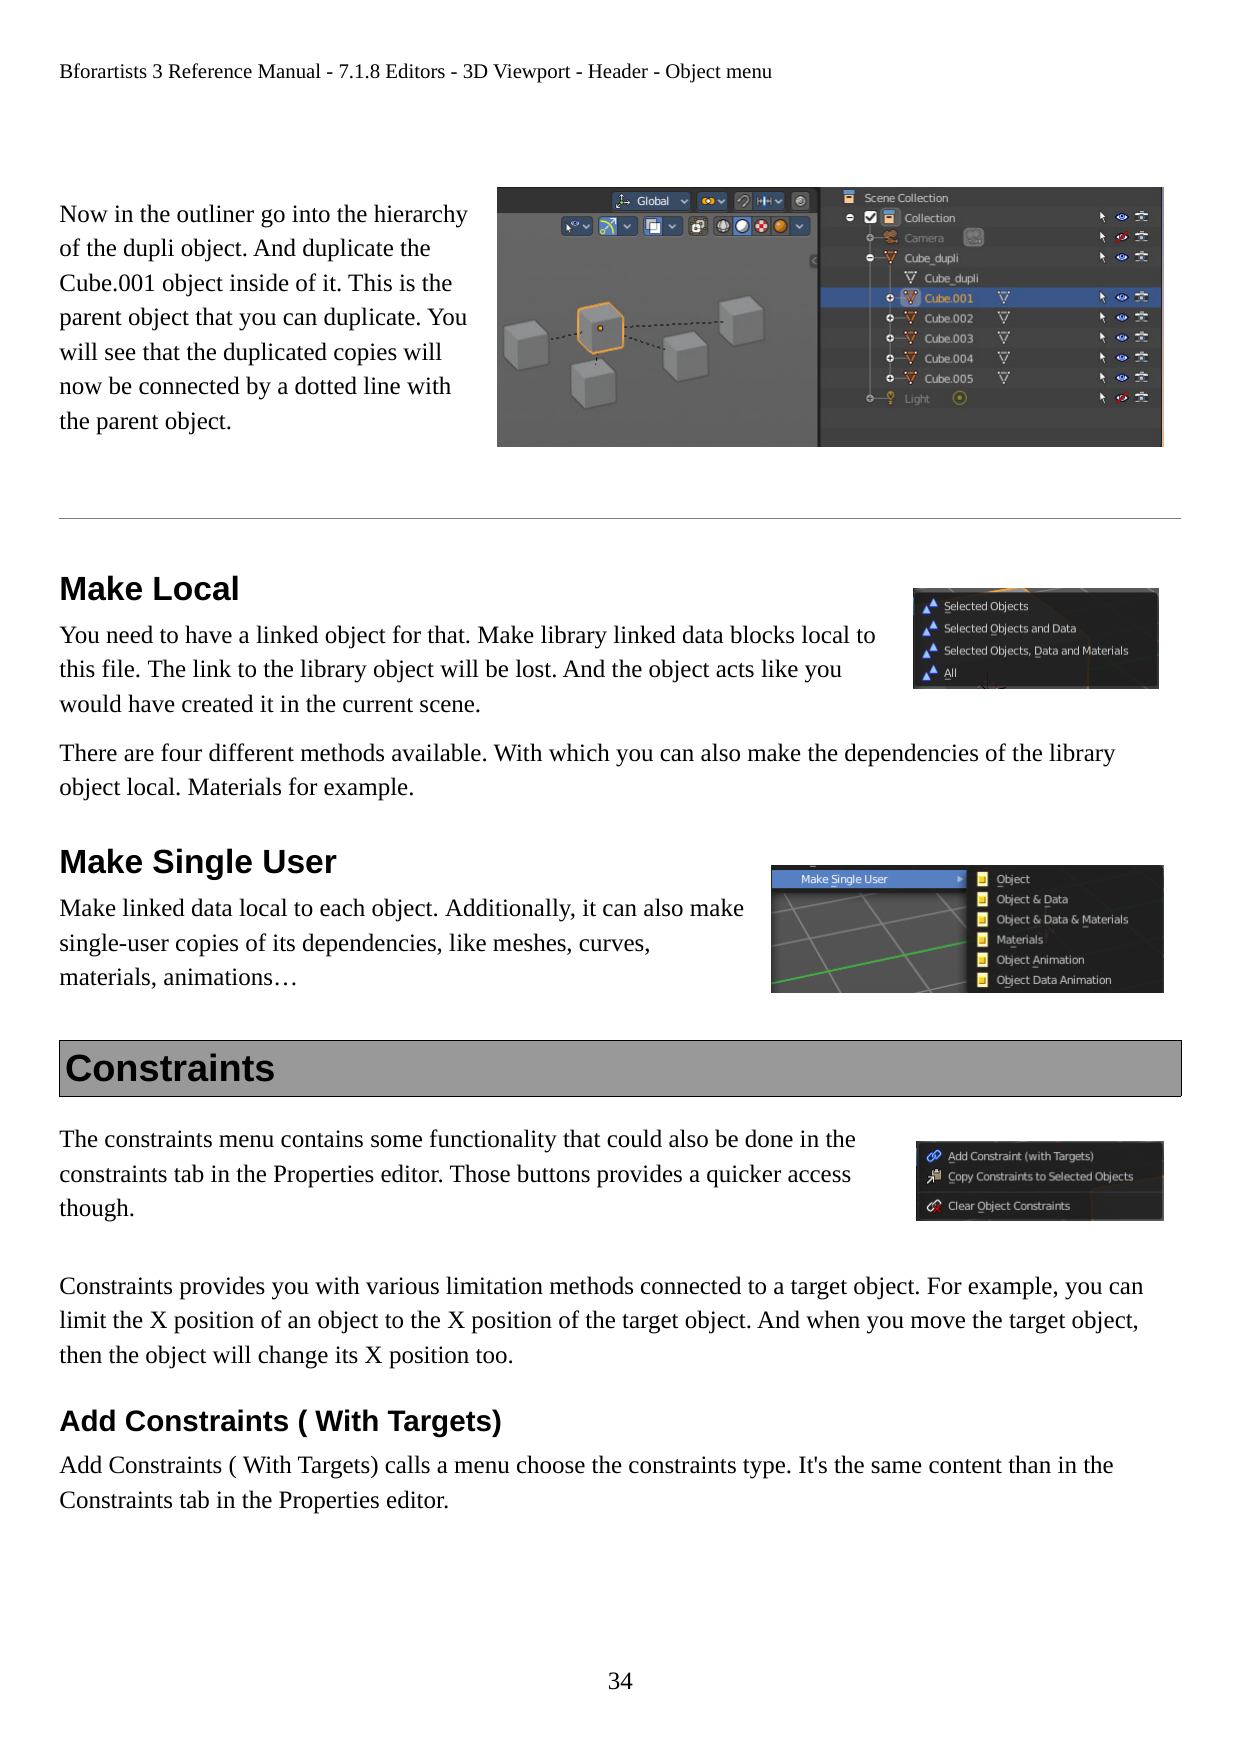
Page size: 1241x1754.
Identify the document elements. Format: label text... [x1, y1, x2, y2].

subtitle Make Local [59, 569, 1181, 607]
subtitle Make Single User [59, 842, 1181, 881]
text Constraints provides you with various limitation methods connected to a target object. For example, you can limit the X position of an object to the X position of the target object. And when you move the target object, then the object will change its X position too. [59, 1271, 1181, 1369]
text You need to have a linked object for that. Make library linked data blocks local to this file. The link to the library object will be lost. And the object acts like you would have created it in the current scene. [59, 620, 1181, 718]
text The constraints menu contains some functionality that could also be done in the constraints tab in the Properties editor. Those buttons provides a quicker access though. [59, 1124, 1181, 1222]
text There are four different methods available. With which you can also make the dependencies of the library object local. Materials for example. [59, 738, 1181, 801]
picture [913, 588, 1159, 689]
table_header Constraints [60, 1041, 1181, 1096]
text Add Constraints ( With Targets) calls a menu choose the constraints type. It's the same content than in the Constraints tab in the Properties editor. [59, 1450, 1181, 1513]
text Now in the outliner go into the hierarchy of the dupli object. And duplicate the Cube.001 object inside of it. This is the parent object that you can duplicate. You will see that the duplicated copies will now be connected by a dotted line with the parent object. [59, 199, 497, 434]
subtitle Add Constraints ( With Targets) [59, 1404, 1181, 1438]
text Make linked data local to each object. Additionally, it can also make single-user copies of its dependencies, like meshes, curves, materials, animations… [59, 893, 771, 991]
picture [916, 1141, 1164, 1221]
picture [771, 865, 1164, 993]
picture [497, 187, 1164, 447]
